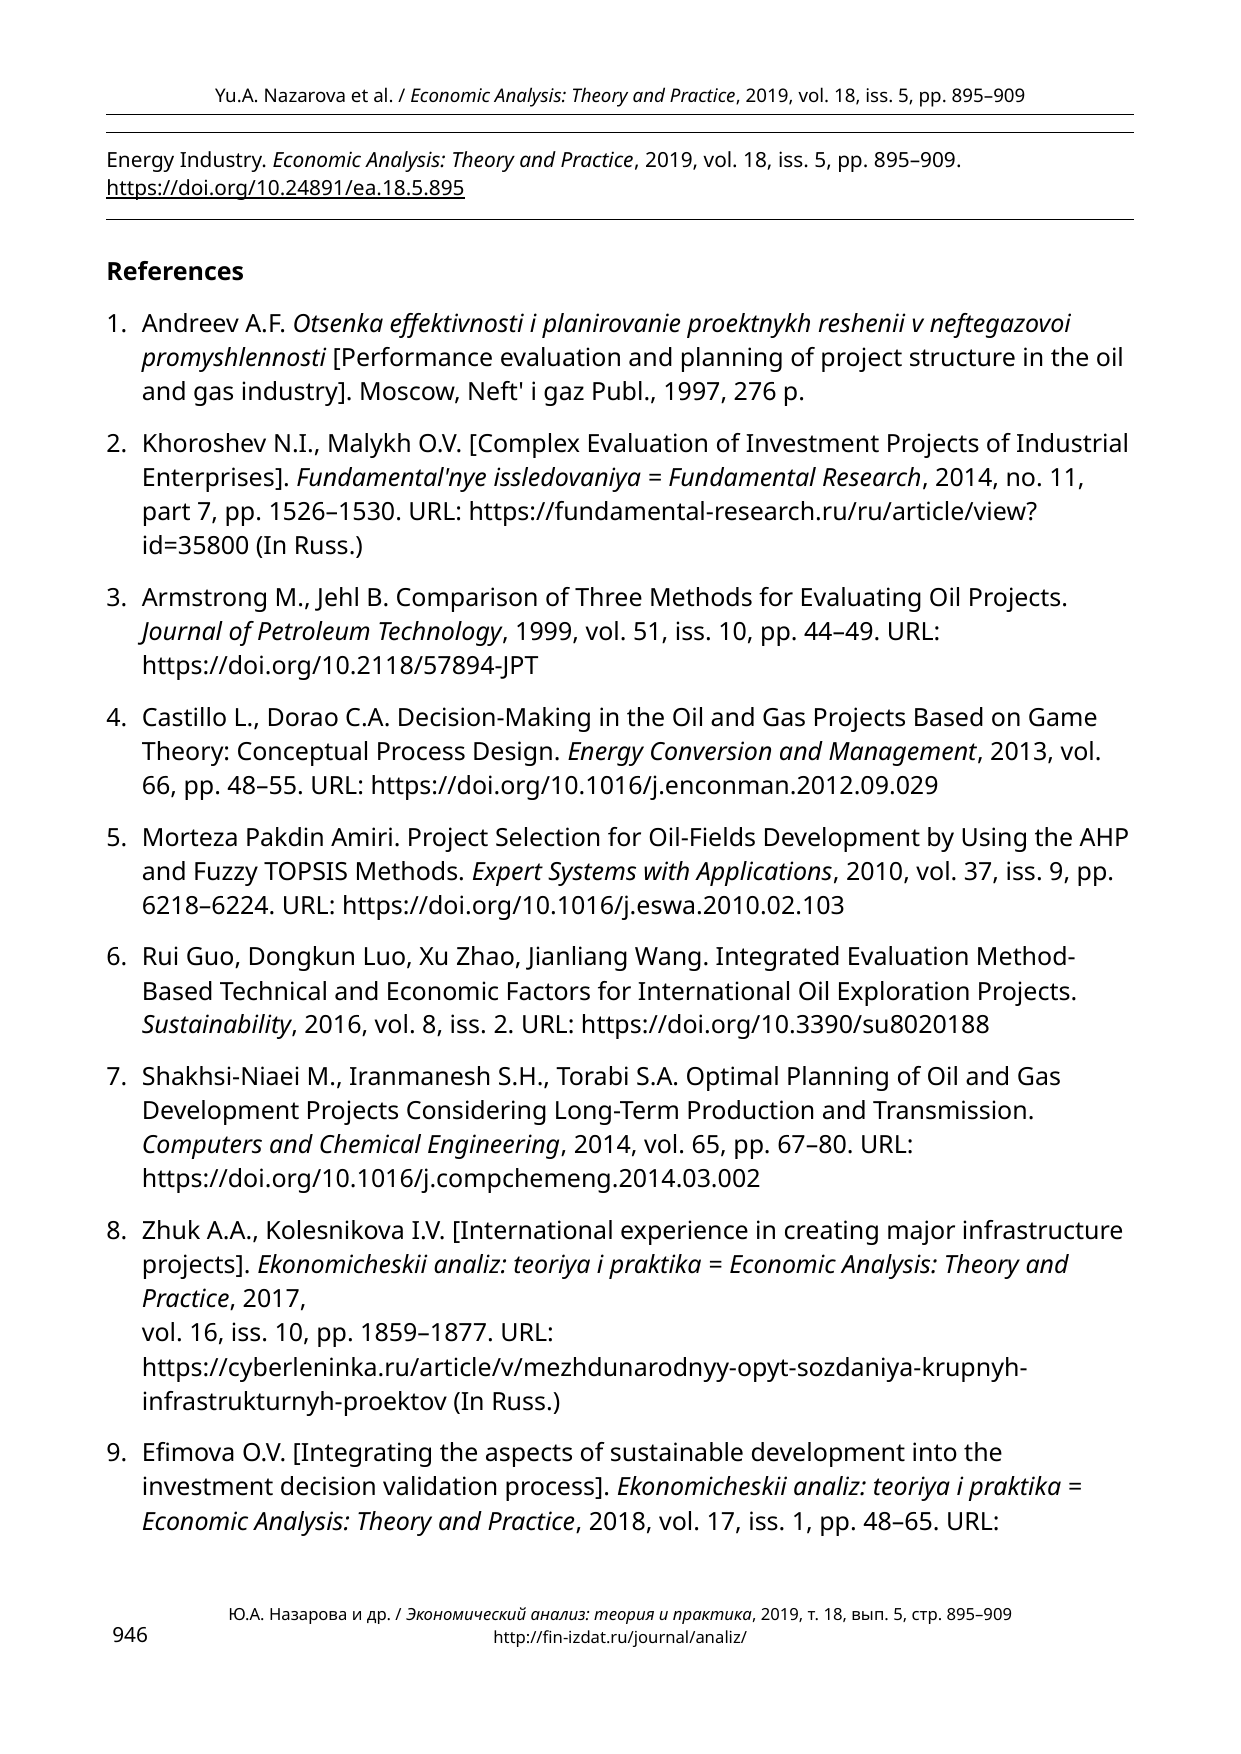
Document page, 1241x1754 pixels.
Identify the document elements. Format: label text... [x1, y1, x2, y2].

list Morteza Pakdin Amiri. Project Selection for Oil-Fields Development by Using the AHP and Fuzzy TOPSIS Methods. Expert Systems with Applications, 2010, vol. 37, iss. 9, pp. 6218–6224. URL: https://doi.org/10.1016/j.eswa.2010.02.103 [106, 819, 1134, 921]
list Rui Guo, Dongkun Luo, Xu Zhao, Jianliang Wang. Integrated Evaluation Method-Based Technical and Economic Factors for International Oil Exploration Projects. Sustainability, 2016, vol. 8, iss. 2. URL: https://doi.org/10.3390/su8020188 [106, 939, 1134, 1041]
table_cell Energy Industry. Economic Analysis: Theory and Practice, 2019, vol. 18, iss. 5, pp. 895–909. https://doi.org/10.24891/ea.18.5.895 [106, 133, 1134, 219]
list Khoroshev N.I., Malykh O.V. [Complex Evaluation of Investment Projects of Industrial Enterprises]. Fundamental'nye issledovaniya = Fundamental Research, 2014, no. 11, part 7, pp. 1526–1530. URL: https://fundamental-research.ru/ru/article/view?id=35800 (In Russ.) [106, 425, 1134, 562]
list Shakhsi-Niaei M., Iranmanesh S.H., Torabi S.A. Optimal Planning of Oil and Gas Development Projects Considering Long-Term Production and Transmission. Computers and Chemical Engineering, 2014, vol. 65, pp. 67–80. URL: https://doi.org/10.1016/j.compchemeng.2014.03.002 [106, 1059, 1134, 1195]
list Andreev A.F. Otsenka effektivnosti i planirovanie proektnykh reshenii v neftegazovoi promyshlennosti [Performance evaluation and planning of project structure in the oil and gas industry]. Moscow, Neft' i gaz Publ., 1997, 276 p. [106, 306, 1134, 408]
list Zhuk A.A., Kolesnikova I.V. [International experience in creating major infrastructure projects]. Ekonomicheskii analiz: teoriya i praktika = Economic Analysis: Theory and Practice, 2017, vol. 16, iss. 10, pp. 1859–1877. URL: https://cyberleninka.ru/article/v/mezhdunarodnyy-opyt-sozdaniya-krupnyh-infrastrukturnyh-proektov (In Russ.) [106, 1213, 1134, 1417]
list Castillo L., Dorao C.A. Decision-Making in the Oil and Gas Projects Based on Game Theory: Conceptual Process Design. Energy Conversion and Management, 2013, vol. 66, pp. 48–55. URL: https://doi.org/10.1016/j.enconman.2012.09.029 [106, 699, 1134, 801]
text References [106, 254, 1134, 288]
list Armstrong M., Jehl B. Comparison of Three Methods for Evaluating Oil Projects. Journal of Petroleum Technology, 1999, vol. 51, iss. 10, pp. 44–49. URL: https://doi.org/10.2118/57894-JPT [106, 579, 1134, 682]
list Efimova O.V. [Integrating the aspects of sustainable development into the investment decision validation process]. Ekonomicheskii analiz: teoriya i praktika = Economic Analysis: Theory and Practice, 2018, vol. 17, iss. 1, pp. 48–65. URL: [106, 1435, 1134, 1537]
